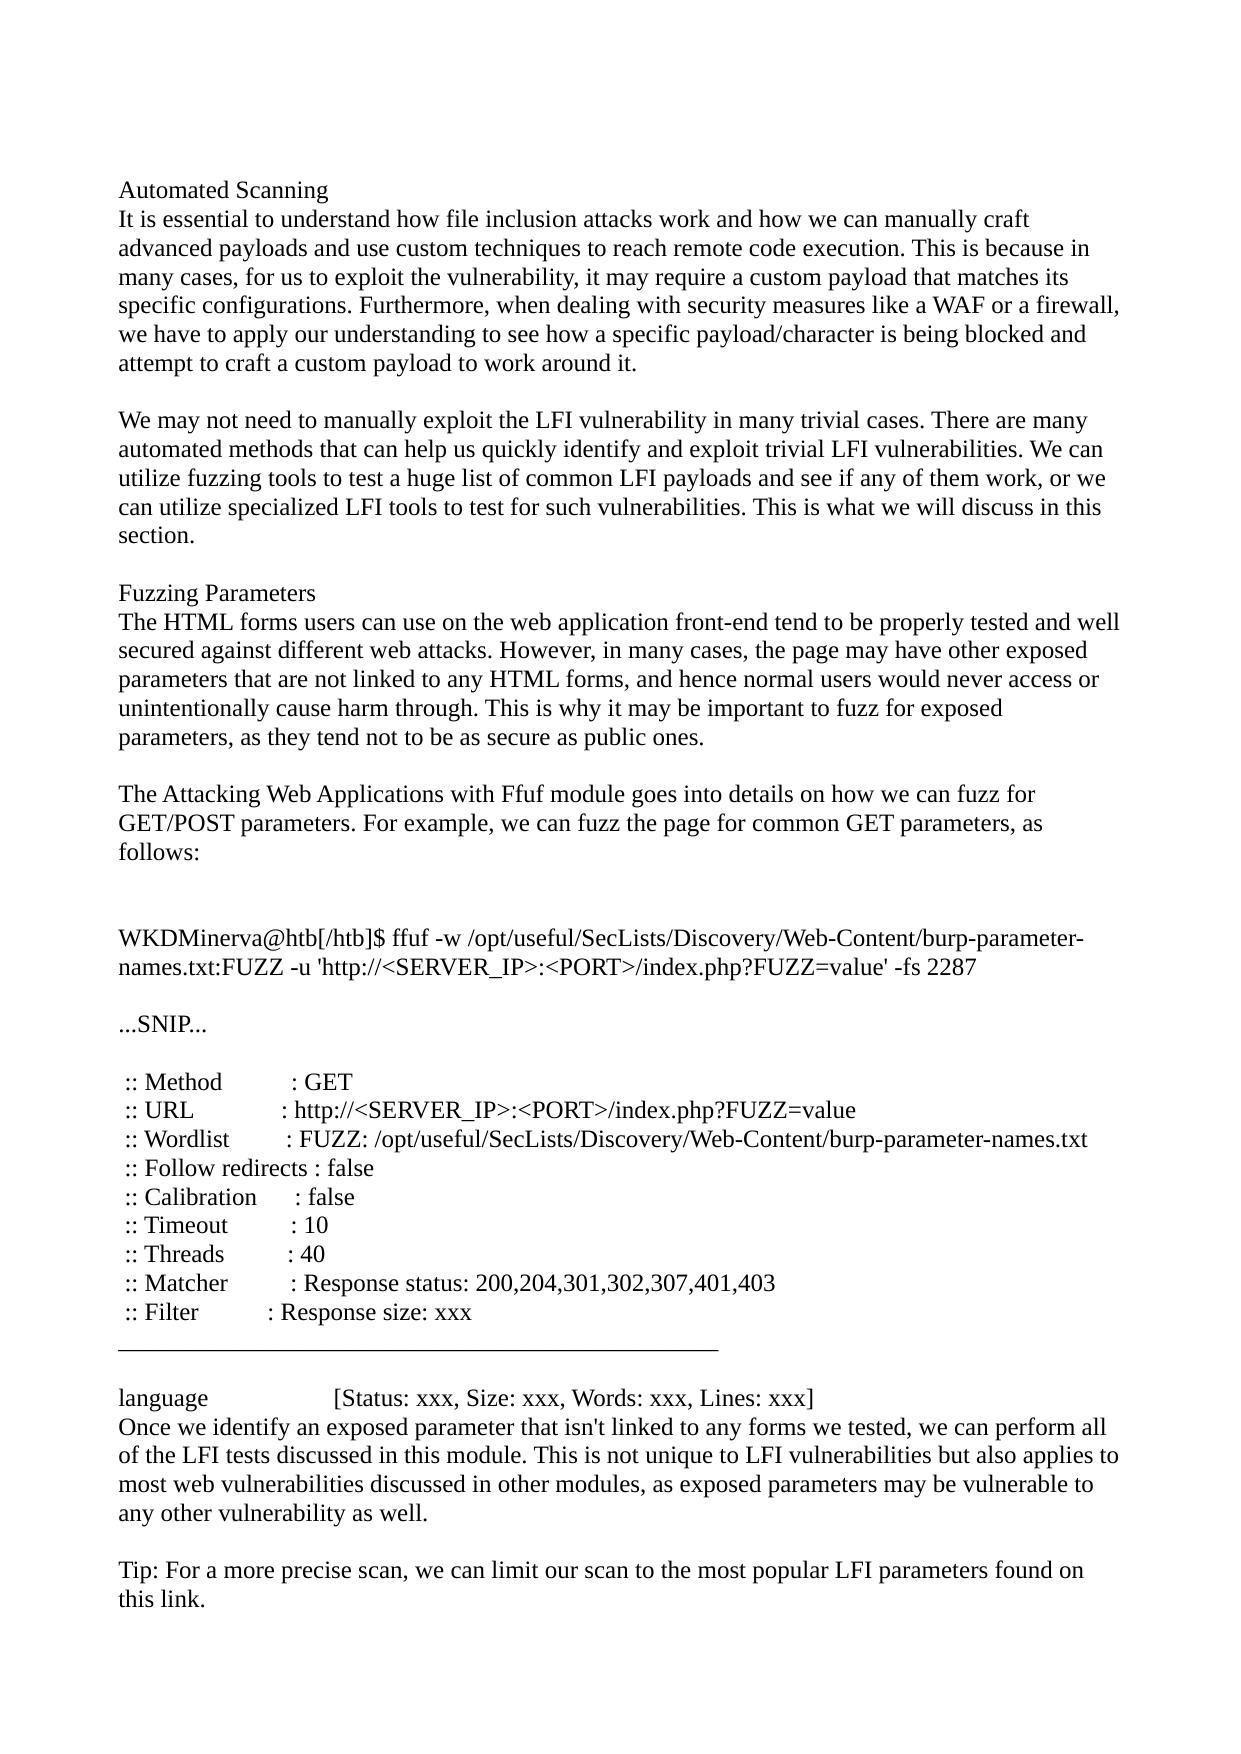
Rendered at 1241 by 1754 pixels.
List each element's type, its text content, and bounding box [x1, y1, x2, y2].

text The Attacking Web Applications with Ffuf module goes into details on how we can fuzz for GET/POST parameters. For example, we can fuzz the page for common GET parameters, as follows: [118, 779, 1122, 866]
text :: Filter : Response size: xxx [118, 1297, 1122, 1326]
text Tip: For a more precise scan, we can limit our scan to the most popular LFI parameters found on this link. [118, 1556, 1122, 1613]
text The HTML forms users can use on the web application front-end tend to be properly tested and well secured against different web attacks. However, in many cases, the page may have other exposed parameters that are not linked to any HTML forms, and hence normal users would never access or unintentionally cause harm through. This is why it may be important to fuzz for exposed parameters, as they tend not to be as secure as public ones. [118, 607, 1122, 751]
text Once we identify an exposed parameter that isn't linked to any forms we tested, we can perform all of the LFI tests discussed in this module. This is not unique to LFI vulnerabilities but also applies to most web vulnerabilities discussed in other modules, as exposed parameters may be vulnerable to any other vulnerability as well. [118, 1412, 1122, 1527]
text :: URL : http://<SERVER_IP>:<PORT>/index.php?FUZZ=value [118, 1096, 1122, 1124]
text :: Threads : 40 [118, 1239, 1122, 1268]
text language [Status: xxx, Size: xxx, Words: xxx, Lines: xxx] [118, 1383, 1122, 1412]
text ________________________________________________ [118, 1326, 1122, 1354]
text :: Timeout : 10 [118, 1211, 1122, 1239]
text WKDMinerva@htb[/htb]$ ffuf -w /opt/useful/SecLists/Discovery/Web-Content/burp-parameter-names.txt:FUZZ -u 'http://<SERVER_IP>:<PORT>/index.php?FUZZ=value' -fs 2287 [118, 923, 1122, 981]
text :: Calibration : false [118, 1182, 1122, 1211]
text :: Follow redirects : false [118, 1153, 1122, 1182]
text :: Wordlist : FUZZ: /opt/useful/SecLists/Discovery/Web-Content/burp-parameter-names.txt [118, 1124, 1122, 1153]
text :: Method : GET [118, 1067, 1122, 1096]
text It is essential to understand how file inclusion attacks work and how we can manually craft advanced payloads and use custom techniques to reach remote code execution. This is because in many cases, for us to exploit the vulnerability, it may require a custom payload that matches its specific configurations. Furthermore, when dealing with security measures like a WAF or a firewall, we have to apply our understanding to see how a specific payload/character is being blocked and attempt to craft a custom payload to work around it. [118, 204, 1122, 377]
text ...SNIP... [118, 1009, 1122, 1038]
text Fuzzing Parameters [118, 578, 1122, 607]
text Automated Scanning [118, 176, 1122, 204]
text We may not need to manually exploit the LFI vulnerability in many trivial cases. There are many automated methods that can help us quickly identify and exploit trivial LFI vulnerabilities. We can utilize fuzzing tools to test a huge list of common LFI payloads and see if any of them work, or we can utilize specialized LFI tools to test for such vulnerabilities. This is what we will discuss in this section. [118, 406, 1122, 549]
text :: Matcher : Response status: 200,204,301,302,307,401,403 [118, 1268, 1122, 1297]
